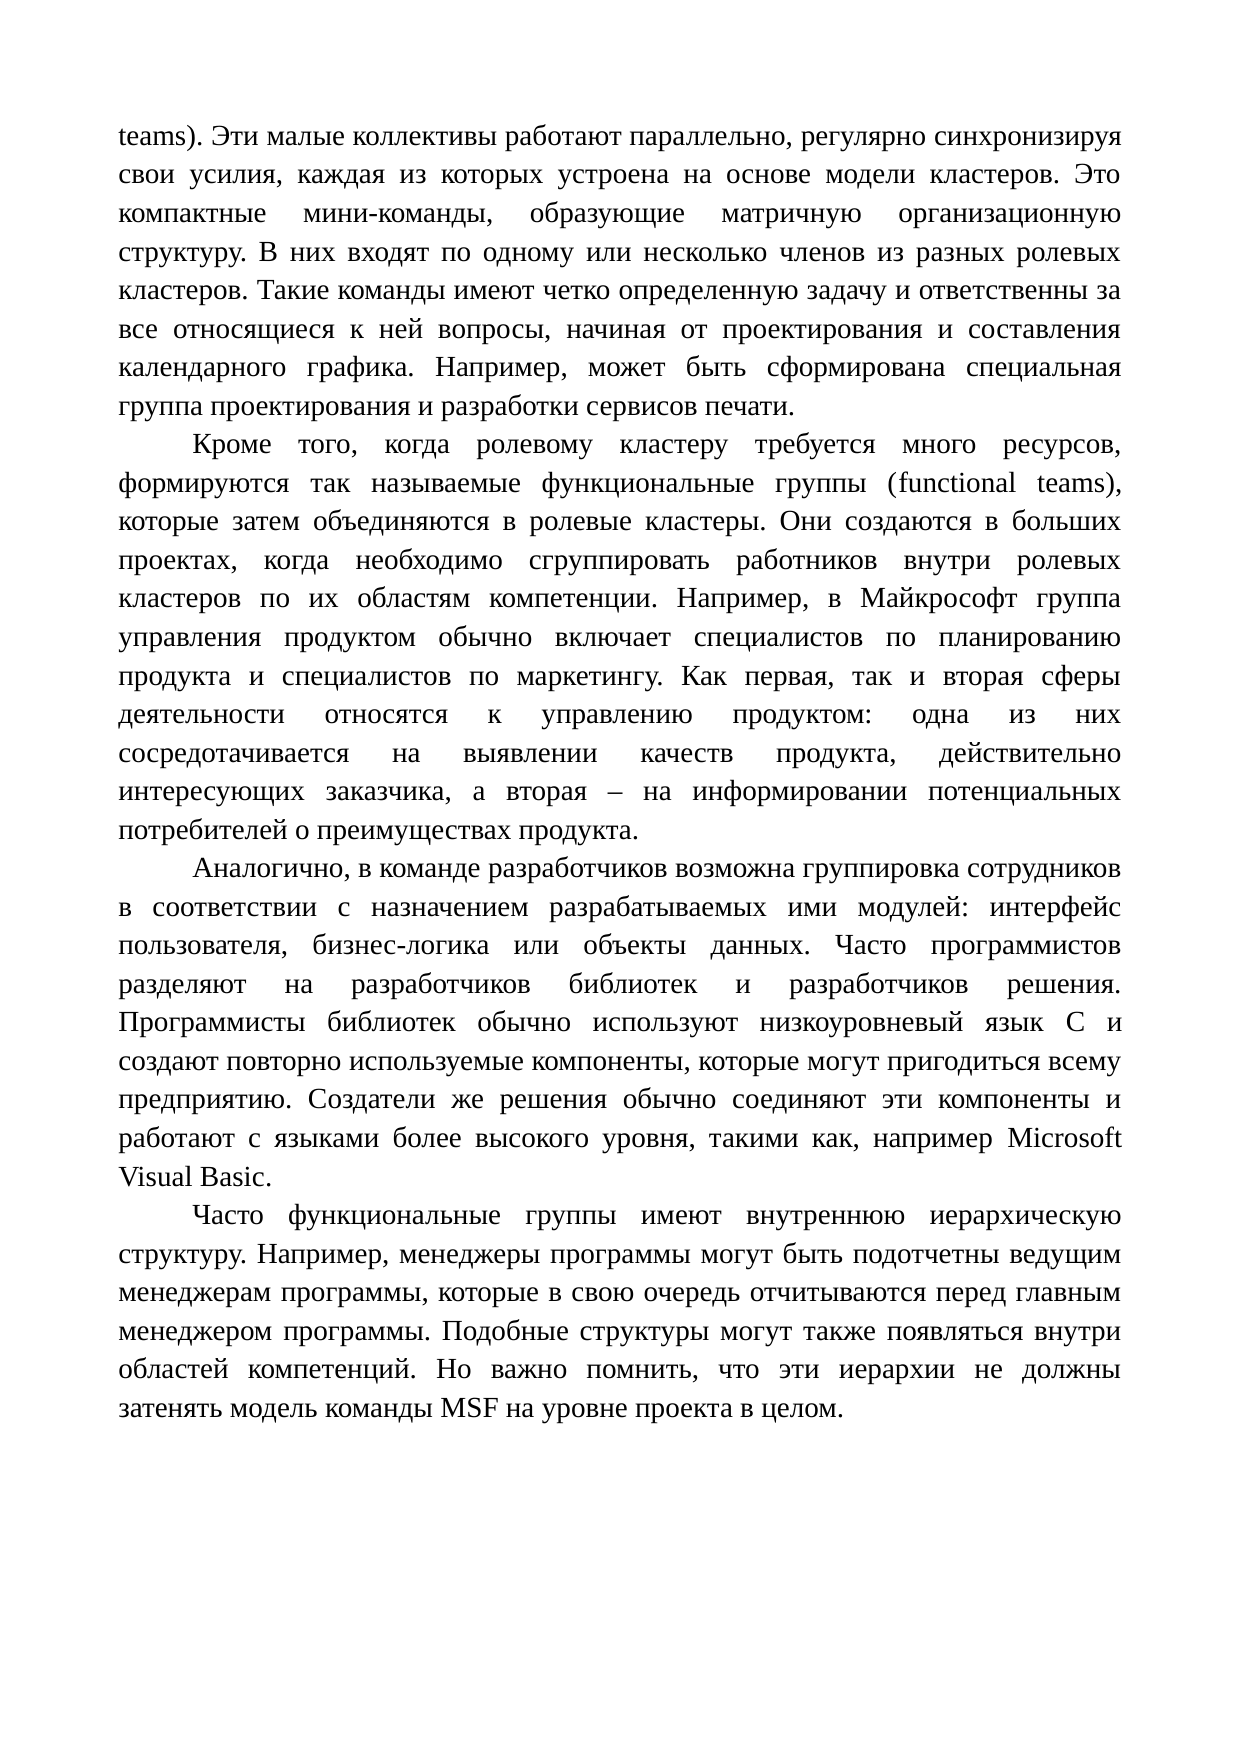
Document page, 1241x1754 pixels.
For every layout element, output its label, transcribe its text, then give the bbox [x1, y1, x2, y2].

text Аналогично, в команде разработчиков возможна группировка сотрудников в соответствии с назначением разрабатываемых ими модулей: интерфейс пользователя, бизнес-логика или объекты данных. Часто программистов разделяют на разработчиков библиотек и разработчиков решения. Программисты библиотек обычно используют низкоуровневый язык C и создают повторно используемые компоненты, которые могут пригодиться всему предприятию. Создатели же решения обычно соединяют эти компоненты и работают с языками более высокого уровня, такими как, например Microsoft Visual Basic. [118, 850, 1122, 1192]
text Часто функциональные группы имеют внутреннюю иерархическую структуру. Например, менеджеры программы могут быть подотчетны ведущим менеджерам программы, которые в свою очередь отчитываются перед главным менеджером программы. Подобные структуры могут также появляться внутри областей компетенций. Но важно помнить, что эти иерархии не должны затенять модель команды MSF на уровне проекта в целом. [118, 1197, 1122, 1423]
text teams). Эти малые коллективы работают параллельно, регулярно синхронизируя свои усилия, каждая из которых устроена на основе модели кластеров. Это компактные мини-команды, образующие матричную организационную структуру. В них входят по одному или несколько членов из разных ролевых кластеров. Такие команды имеют четко определенную задачу и ответственны за все относящиеся к ней вопросы, начиная от проектирования и составления календарного графика. Например, может быть сформирована специальная группа проектирования и разработки сервисов печати. [118, 118, 1122, 421]
text Кроме того, когда ролевому кластеру требуется много ресурсов, формируются так называемые функциональные группы (functional teams), которые затем объединяются в ролевые кластеры. Они создаются в больших проектах, когда необходимо сгруппировать работников внутри ролевых кластеров по их областям компетенции. Например, в Майкрософт группа управления продуктом обычно включает специалистов по планированию продукта и специалистов по маркетингу. Как первая, так и вторая сферы деятельности относятся к управлению продуктом: одна из них сосредотачивается на выявлении качеств продукта, действительно интересующих заказчика, а вторая – на информировании потенциальных потребителей о преимуществах продукта. [118, 426, 1122, 845]
